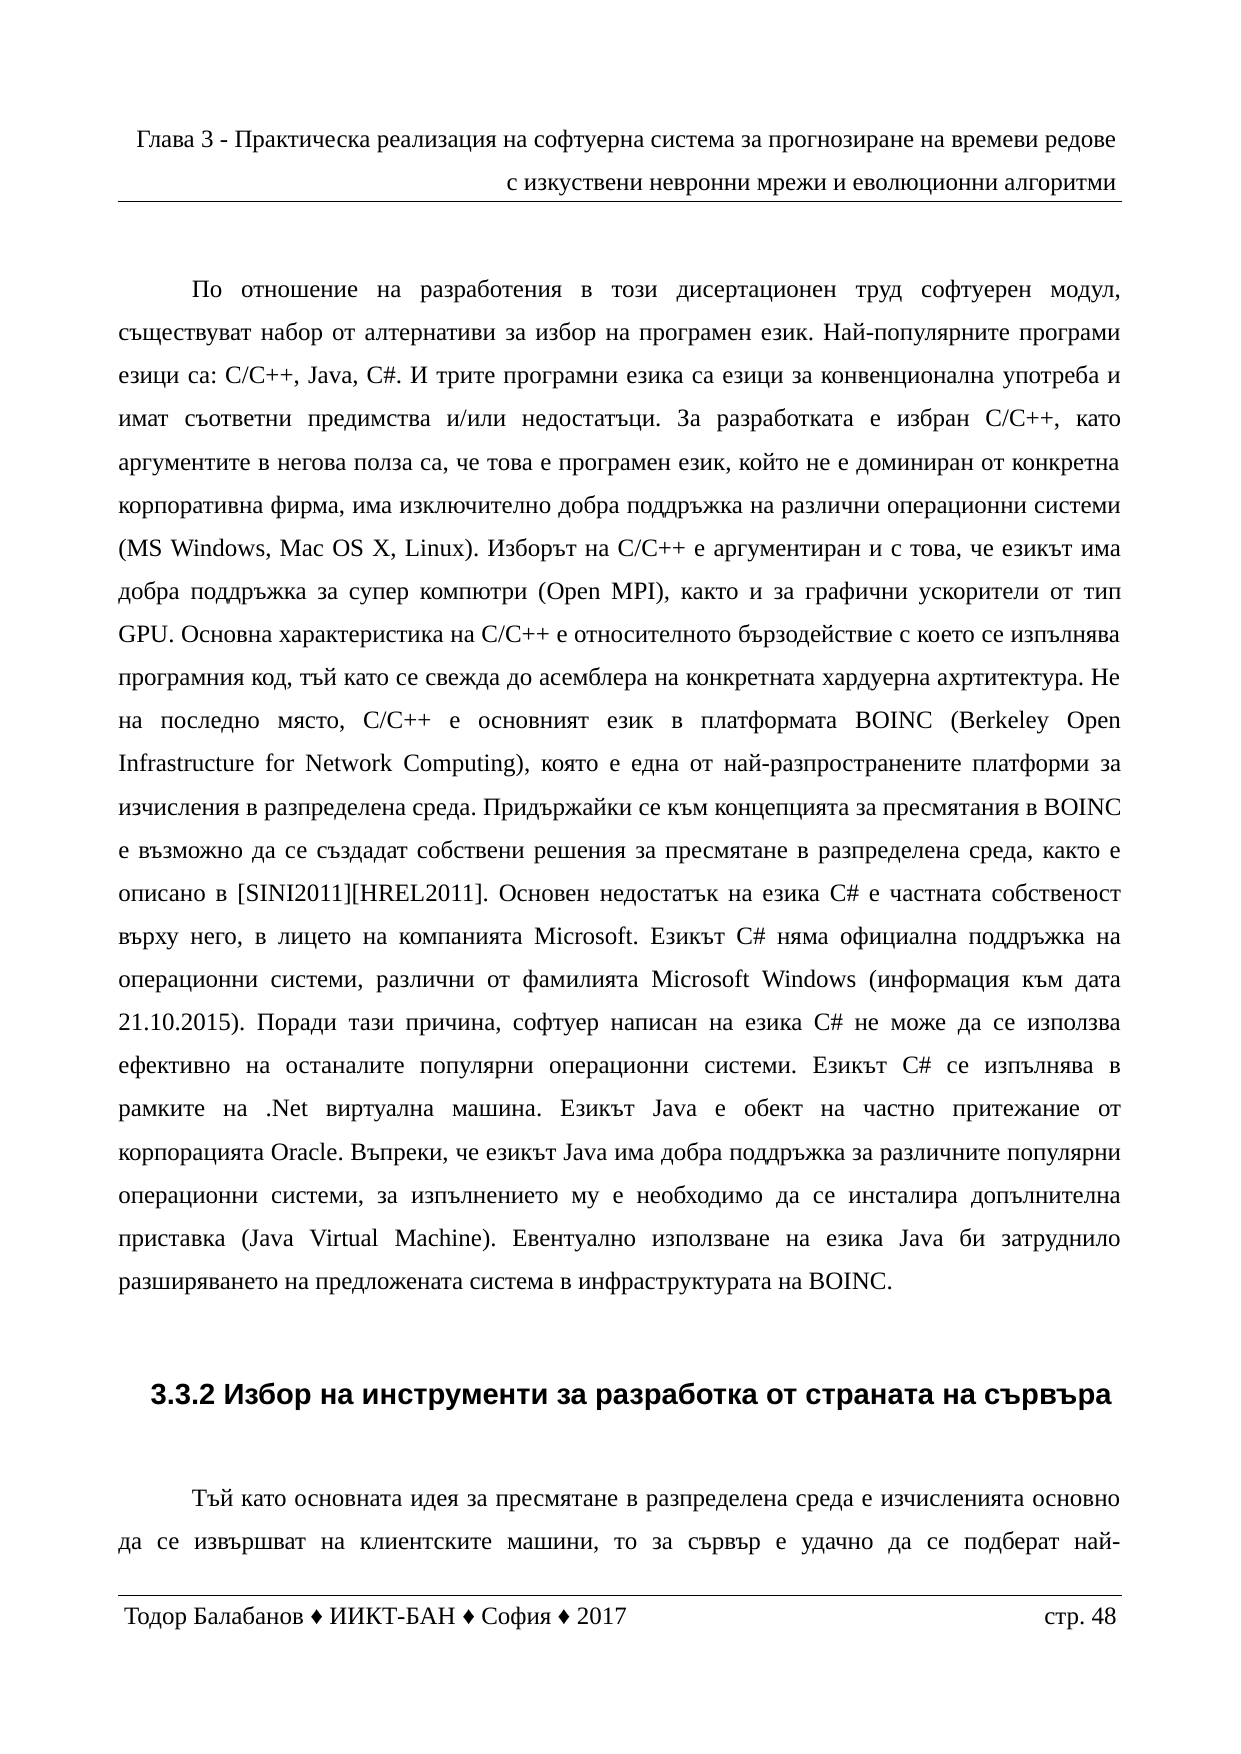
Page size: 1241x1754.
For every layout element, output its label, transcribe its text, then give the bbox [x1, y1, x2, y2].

text Тъй като основната идея за пресмятане в разпределена среда е изчисленията основно да се извършват на клиентските машини, то за сървър е удачно да се подберат най- [118, 1483, 1122, 1555]
subtitle 3.3.2 Избор на инструменти за разработка от страната на сървъра [118, 1377, 1122, 1411]
text По отношение на разработения в този дисертационен труд софтуерен модул, съществуват набор от алтернативи за избор на програмен език. Най-популярните програми езици са: C/C++, Java, C#. И трите програмни езика са езици за конвенционална употреба и имат съответни предимства и/или недостатъци. За разработката е избран С/С++, като аргументите в негова полза са, че това е програмен език, който не е доминиран от конкретна корпоративна фирма, има изключително добра поддръжка на различни операционни системи (MS Windows, Mac OS X, Linux). Изборът на C/C++ е аргументиран и с това, че езикът има добра поддръжка за супер компютри (Open MPI), както и за графични ускорители от тип GPU. Основна характеристика на С/С++ е относителното бързодействие с което се изпълнява програмния код, тъй като се свежда до асемблера на конкретната хардуерна ахртитектура. Не на последно място, С/С++ е основният език в платформата BOINC (Berkeley Open Infrastructure for Network Computing), която е една от най-разпространените платформи за изчисления в разпределена среда. Придържайки се към концепцията за пресмятания в BOINC е възможно да се създадат собствени решения за пресмятане в разпределена среда, както е описано в [SINI2011][HREL2011]. Основен недостатък на езика С# е частната собственост върху него, в лицето на компанията Microsoft. Езикът С# няма официална поддръжка на операционни системи, различни от фамилията Microsoft Windows (информация към дата 21.10.2015). Поради тази причина, софтуер написан на езика С# не може да се използва ефективно на останалите популярни операционни системи. Езикът С# се изпълнява в рамките на .Net виртуална машина. Езикът Java е обект на частно притежание от корпорацията Oracle. Въпреки, че езикът Java има добра поддръжка за различните популярни операционни системи, за изпълнението му е необходимо да се инсталира допълнителна приставка (Java Virtual Machine). Евентуално използване на езика Java би затруднило разширяването на предложената система в инфраструктурата на BOINC. [118, 274, 1122, 1295]
